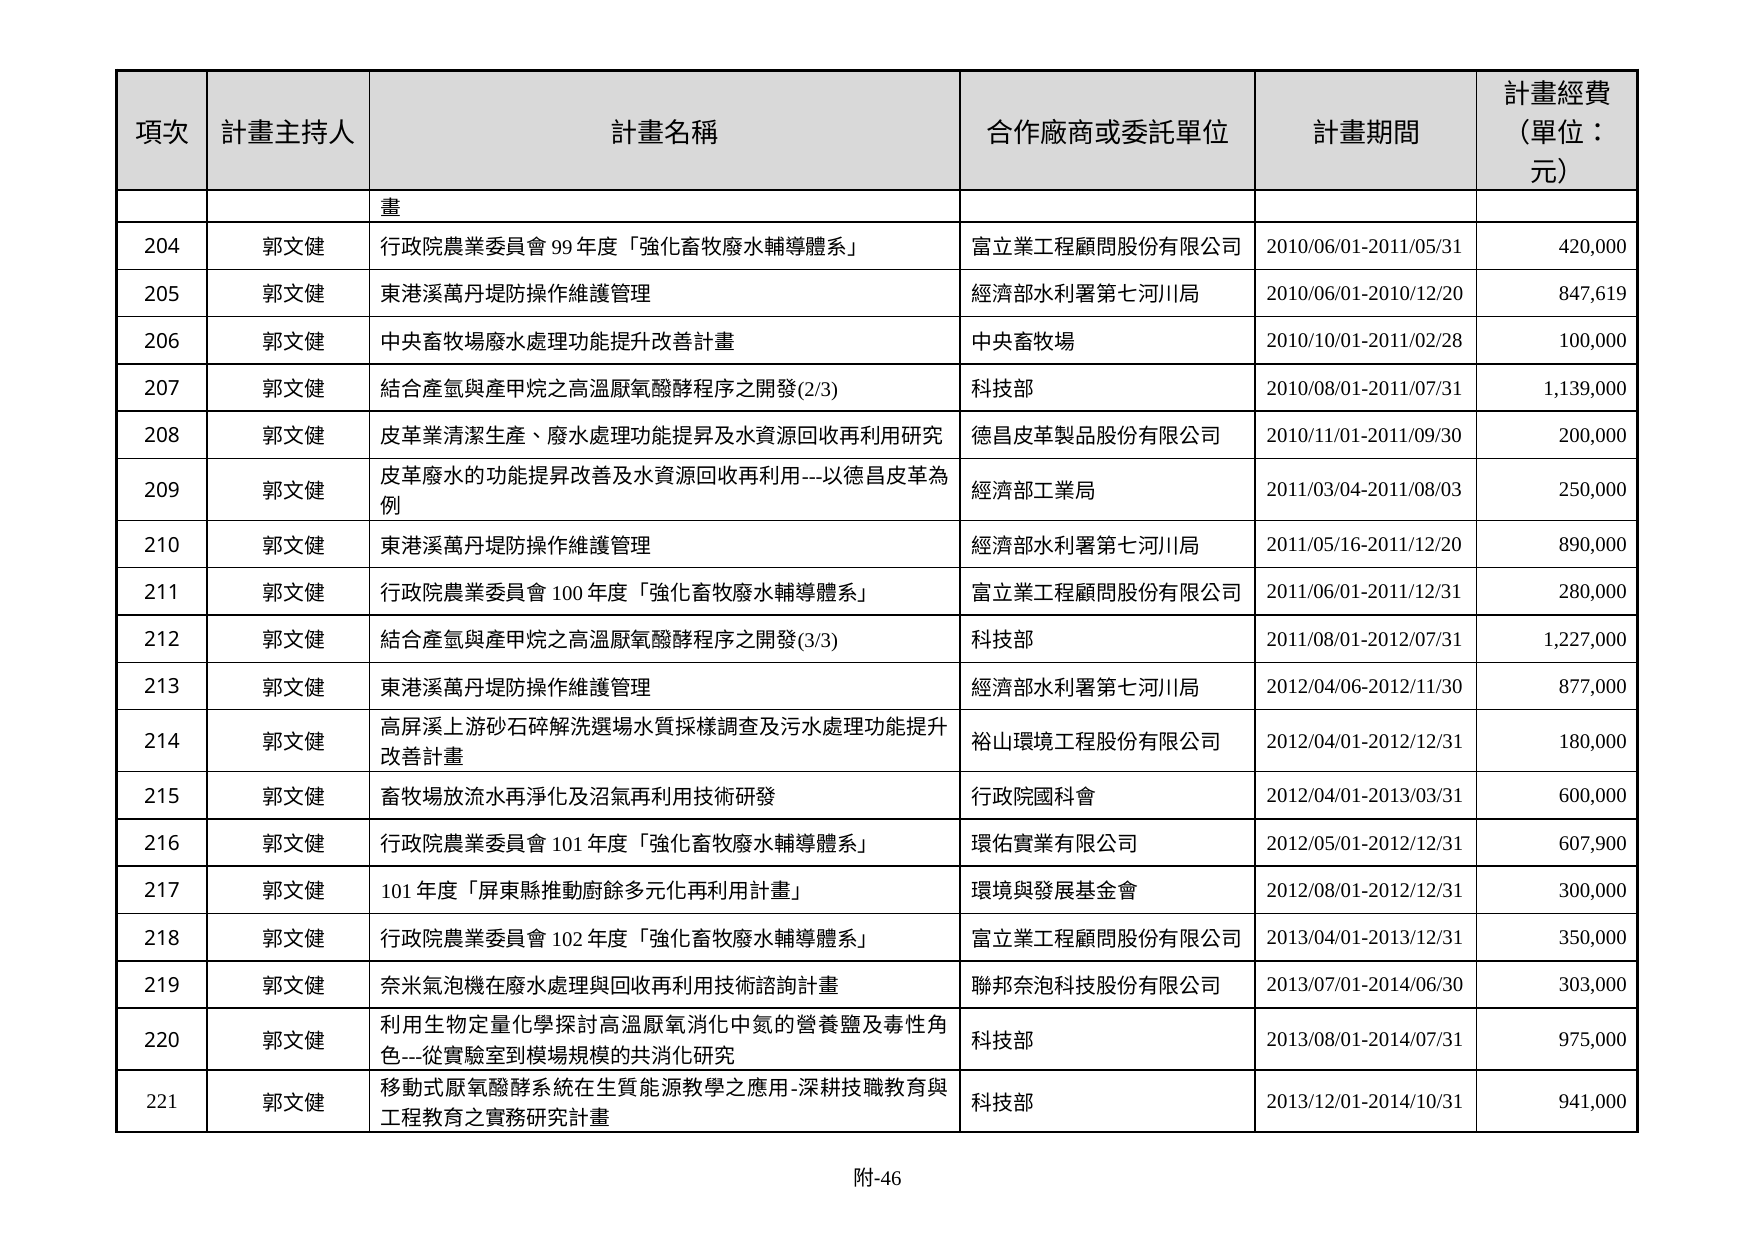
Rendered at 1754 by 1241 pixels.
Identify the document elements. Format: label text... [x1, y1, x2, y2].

table_cell 郭文健 [208, 412, 369, 458]
table_cell 聯邦奈泡科技股份有限公司 [961, 962, 1254, 1007]
table_cell 607,900 [1477, 820, 1636, 865]
table_cell 847,619 [1477, 270, 1636, 316]
table_cell 皮革廢水的功能提昇改善及水資源回收再利用---以德昌皮革為例 [370, 459, 959, 519]
table_cell 250,000 [1477, 459, 1636, 519]
table_cell 科技部 [961, 365, 1254, 410]
table_cell 2010/06/01-2011/05/31 [1256, 223, 1476, 268]
table_cell 350,000 [1477, 914, 1636, 960]
table_cell 郭文健 [208, 867, 369, 913]
table_cell 204 [118, 223, 206, 268]
table_cell 2012/04/01-2013/03/31 [1256, 772, 1476, 818]
table_cell 209 [118, 459, 206, 519]
table_cell 郭文健 [208, 521, 369, 567]
table_cell 郭文健 [208, 1009, 369, 1069]
table_cell 德昌皮革製品股份有限公司 [961, 412, 1254, 458]
table_cell 890,000 [1477, 521, 1636, 567]
table_cell 行政院農業委員會101年度「強化畜牧廢水輔導體系」 [370, 820, 959, 865]
table_header 合作廠商或委託單位 [961, 72, 1254, 189]
table_cell 1,227,000 [1477, 616, 1636, 661]
table_cell 結合產氫與產甲烷之高溫厭氧醱酵程序之開發(2/3) [370, 365, 959, 410]
table_cell 環境與發展基金會 [961, 867, 1254, 913]
table_cell [118, 191, 206, 221]
table_cell 211 [118, 568, 206, 614]
table_cell 結合產氫與產甲烷之高溫厭氧醱酵程序之開發(3/3) [370, 616, 959, 661]
table_cell 2011/06/01-2011/12/31 [1256, 568, 1476, 614]
table_cell 2012/04/06-2012/11/30 [1256, 663, 1476, 709]
table_cell 2010/06/01-2010/12/20 [1256, 270, 1476, 316]
table_cell 郭文健 [208, 223, 369, 268]
table_cell 2010/10/01-2011/02/28 [1256, 317, 1476, 363]
table_cell 高屏溪上游砂石碎解洗選場水質採樣調查及污水處理功能提升改善計畫 [370, 710, 959, 771]
table_cell 東港溪萬丹堤防操作維護管理 [370, 521, 959, 567]
table_cell 2012/05/01-2012/12/31 [1256, 820, 1476, 865]
table_cell 郭文健 [208, 914, 369, 960]
table_cell 2011/08/01-2012/07/31 [1256, 616, 1476, 661]
table_cell 101年度「屏東縣推動廚餘多元化再利用計畫」 [370, 867, 959, 913]
table_cell 皮革業清潔生產、廢水處理功能提昇及水資源回收再利用研究 [370, 412, 959, 458]
table_cell 877,000 [1477, 663, 1636, 709]
table_cell 移動式厭氧醱酵系統在生質能源教學之應用-深耕技職教育與工程教育之實務研究計畫 [370, 1071, 959, 1131]
table_cell 2011/05/16-2011/12/20 [1256, 521, 1476, 567]
table_cell 600,000 [1477, 772, 1636, 818]
table_cell 裕山環境工程股份有限公司 [961, 710, 1254, 771]
table_cell 行政院國科會 [961, 772, 1254, 818]
table_cell 經濟部水利署第七河川局 [961, 663, 1254, 709]
table_cell 219 [118, 962, 206, 1007]
table_cell 郭文健 [208, 663, 369, 709]
table_cell 221 [118, 1071, 206, 1131]
table_cell 中央畜牧場 [961, 317, 1254, 363]
table_cell 218 [118, 914, 206, 960]
table_cell 科技部 [961, 1009, 1254, 1069]
table_cell 郭文健 [208, 365, 369, 410]
table_cell 奈米氣泡機在廢水處理與回收再利用技術諮詢計畫 [370, 962, 959, 1007]
table_cell 行政院農業委員會102年度「強化畜牧廢水輔導體系」 [370, 914, 959, 960]
table_cell 2012/08/01-2012/12/31 [1256, 867, 1476, 913]
table_cell 畫 [370, 191, 959, 221]
table_header 計畫經費 （單位：元） [1477, 72, 1636, 189]
table_cell 2013/04/01-2013/12/31 [1256, 914, 1476, 960]
table_cell 經濟部水利署第七河川局 [961, 521, 1254, 567]
table_cell 208 [118, 412, 206, 458]
table_cell 富立業工程顧問股份有限公司 [961, 914, 1254, 960]
table_cell 科技部 [961, 616, 1254, 661]
table_cell 941,000 [1477, 1071, 1636, 1131]
table_cell 環佑實業有限公司 [961, 820, 1254, 865]
table_cell 303,000 [1477, 962, 1636, 1007]
table_cell 經濟部工業局 [961, 459, 1254, 519]
table_cell 郭文健 [208, 710, 369, 771]
table_cell [1256, 191, 1476, 221]
table_cell 郭文健 [208, 1071, 369, 1131]
table_cell 217 [118, 867, 206, 913]
table_header 計畫名稱 [370, 72, 959, 189]
table_cell [961, 191, 1254, 221]
table_cell 100,000 [1477, 317, 1636, 363]
table_header 計畫期間 [1256, 72, 1476, 189]
table_cell 郭文健 [208, 317, 369, 363]
table_cell 420,000 [1477, 223, 1636, 268]
table_cell 200,000 [1477, 412, 1636, 458]
table_cell 205 [118, 270, 206, 316]
table_cell 畜牧場放流水再淨化及沼氣再利用技術研發 [370, 772, 959, 818]
table_cell 215 [118, 772, 206, 818]
table_cell 郭文健 [208, 270, 369, 316]
table_cell 2011/03/04-2011/08/03 [1256, 459, 1476, 519]
table_cell 2010/08/01-2011/07/31 [1256, 365, 1476, 410]
table_cell 郭文健 [208, 568, 369, 614]
table_cell 212 [118, 616, 206, 661]
table_cell 富立業工程顧問股份有限公司 [961, 223, 1254, 268]
table_cell 科技部 [961, 1071, 1254, 1131]
table_cell 300,000 [1477, 867, 1636, 913]
table_cell 中央畜牧場廢水處理功能提升改善計畫 [370, 317, 959, 363]
table_cell 行政院農業委員會99年度「強化畜牧廢水輔導體系」 [370, 223, 959, 268]
table_cell 2013/08/01-2014/07/31 [1256, 1009, 1476, 1069]
table_cell [1477, 191, 1636, 221]
table_cell [208, 191, 369, 221]
table_cell 2013/12/01-2014/10/31 [1256, 1071, 1476, 1131]
table_cell 1,139,000 [1477, 365, 1636, 410]
table_cell 郭文健 [208, 962, 369, 1007]
table_cell 富立業工程顧問股份有限公司 [961, 568, 1254, 614]
table_cell 214 [118, 710, 206, 771]
table_cell 220 [118, 1009, 206, 1069]
table_cell 206 [118, 317, 206, 363]
table_cell 東港溪萬丹堤防操作維護管理 [370, 270, 959, 316]
table_cell 行政院農業委員會100年度「強化畜牧廢水輔導體系」 [370, 568, 959, 614]
table_header 計畫主持人 [208, 72, 369, 189]
table_cell 280,000 [1477, 568, 1636, 614]
table_cell 郭文健 [208, 616, 369, 661]
table_cell 郭文健 [208, 772, 369, 818]
table_cell 210 [118, 521, 206, 567]
table_cell 經濟部水利署第七河川局 [961, 270, 1254, 316]
table_cell 2012/04/01-2012/12/31 [1256, 710, 1476, 771]
table_cell 2013/07/01-2014/06/30 [1256, 962, 1476, 1007]
table_cell 利用生物定量化學探討高溫厭氧消化中氮的營養鹽及毒性角色---從實驗室到模場規模的共消化研究 [370, 1009, 959, 1069]
table_cell 180,000 [1477, 710, 1636, 771]
table_cell 東港溪萬丹堤防操作維護管理 [370, 663, 959, 709]
table_cell 郭文健 [208, 820, 369, 865]
table_cell 郭文健 [208, 459, 369, 519]
table_cell 213 [118, 663, 206, 709]
table_cell 207 [118, 365, 206, 410]
table_cell 975,000 [1477, 1009, 1636, 1069]
table_header 項次 [118, 72, 206, 189]
table_cell 2010/11/01-2011/09/30 [1256, 412, 1476, 458]
table_cell 216 [118, 820, 206, 865]
